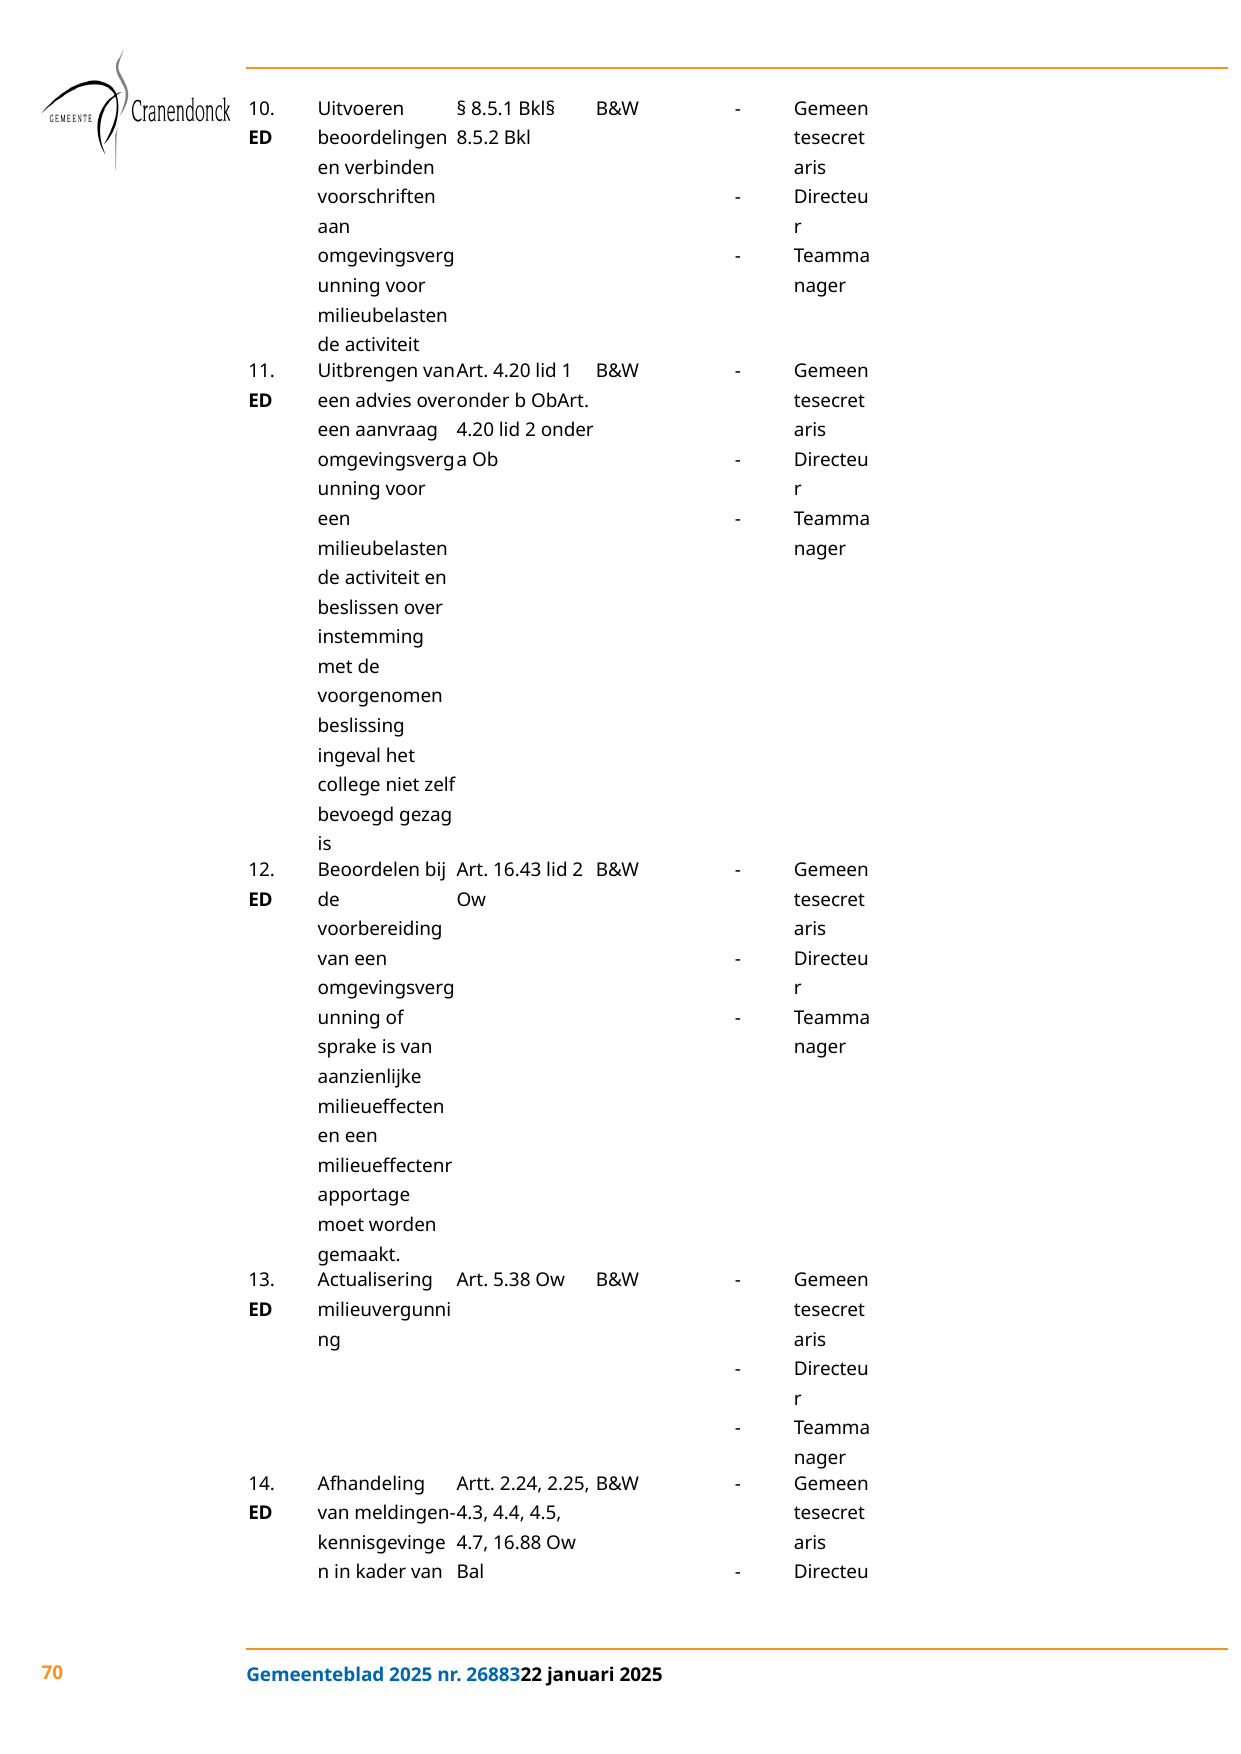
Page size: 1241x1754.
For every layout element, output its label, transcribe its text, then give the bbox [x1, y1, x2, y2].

table_cell [1013, 357, 1152, 856]
table_cell Gemeentesecretaris Directeur Teammanager [735, 95, 873, 357]
table_cell Art. 5.38 Ow [456, 1267, 596, 1470]
table_cell Art. 4.20 lid 1 onder b ObArt. 4.20 lid 2 onder a Ob [456, 357, 596, 856]
table_cell 13. ED [248, 1267, 317, 1470]
table_cell Uitbrengen van een advies over een aanvraag omgevingsvergunning voor een milieubelastende activiteit en beslissen over instemming met de voorgenomen beslissing ingeval het college niet zelf bevoegd gezag is [318, 357, 456, 856]
table_cell 10. ED [248, 95, 317, 357]
table_cell Artt. 2.24, 2.25, 4.3, 4.4, 4.5, 4.7, 16.88 Ow Bal [456, 1470, 596, 1584]
picture [41, 47, 231, 172]
table_cell B&W [596, 1267, 734, 1470]
table_cell B&W [596, 95, 734, 357]
table_cell B&W [596, 856, 734, 1267]
table_cell Gemeentesecretaris Directeur Teammanager [735, 357, 873, 856]
table_cell Beoordelen bij de voorbereiding van een omgevingsvergunning of sprake is van aanzienlijke milieueffecten en een milieueffectenrapportage moet worden gemaakt. [318, 856, 456, 1267]
table_cell 11. ED [248, 357, 317, 856]
table_cell [1013, 1267, 1152, 1470]
table_cell [1013, 95, 1152, 357]
table_cell [874, 357, 1013, 856]
table_cell [874, 1470, 1013, 1584]
table_cell Gemeentesecretaris Directeur Teammanager [735, 1267, 873, 1470]
table_cell Gemeentesecretaris Directeu [735, 1470, 873, 1584]
table_cell Afhandeling van meldingen-kennisgevingen in kader van [318, 1470, 456, 1584]
table_cell [874, 95, 1013, 357]
table_cell Gemeentesecretaris Directeur Teammanager [735, 856, 873, 1267]
table_cell [1013, 1470, 1152, 1584]
table_cell [874, 856, 1013, 1267]
table_cell Uitvoeren beoordelingen en verbinden voorschriften aan omgevingsvergunning voor milieubelastende activiteit [318, 95, 456, 357]
table_cell 14. ED [248, 1470, 317, 1584]
table_cell B&W [596, 1470, 734, 1584]
table_cell [1013, 856, 1152, 1267]
table_cell Art. 16.43 lid 2 Ow [456, 856, 596, 1267]
table_cell Actualisering milieuvergunning [318, 1267, 456, 1470]
table_cell § 8.5.1 Bkl§ 8.5.2 Bkl [456, 95, 596, 357]
table_cell 12. ED [248, 856, 317, 1267]
table_cell B&W [596, 357, 734, 856]
table_cell [874, 1267, 1013, 1470]
